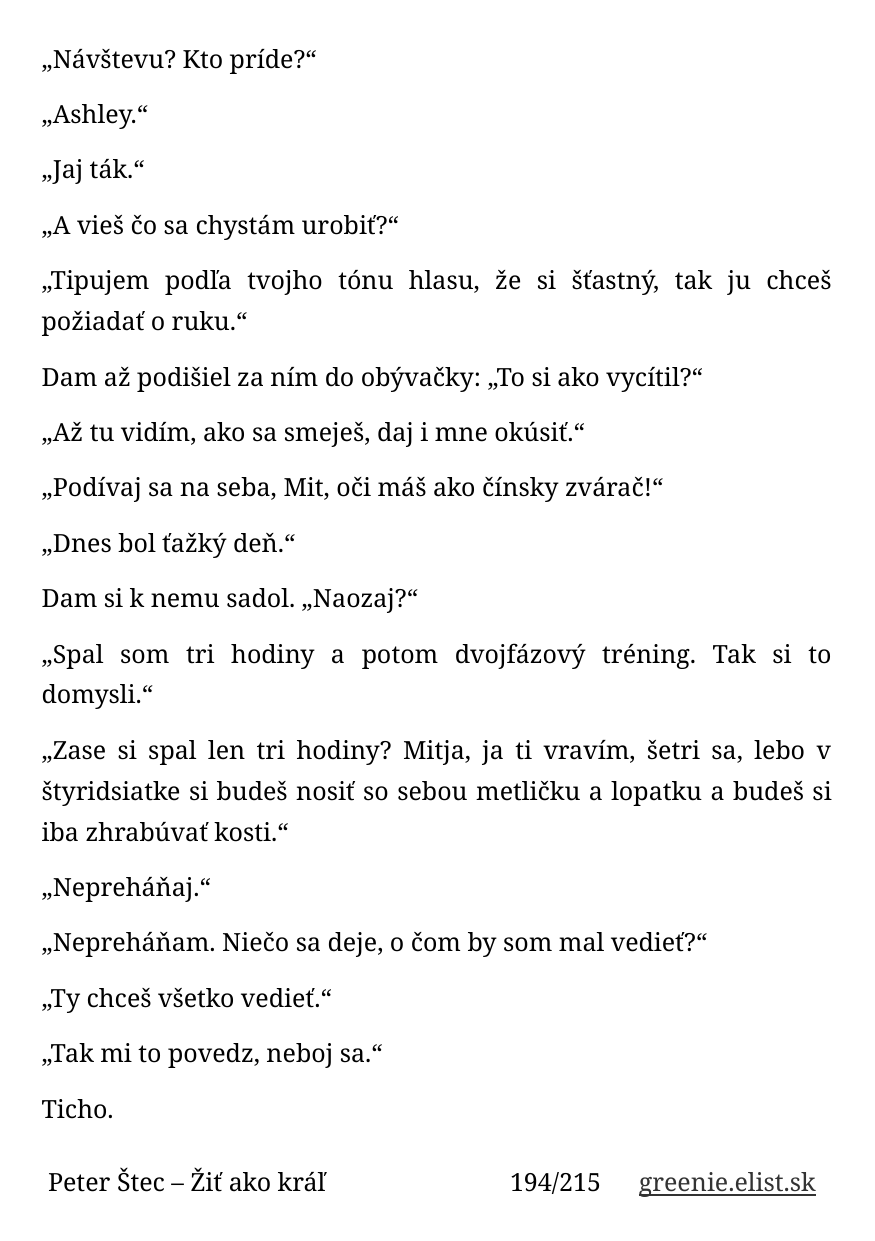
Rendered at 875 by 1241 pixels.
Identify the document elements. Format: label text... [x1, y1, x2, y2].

text „Ashley.“ [41, 97, 833, 131]
text „Ty chceš všetko vedieť.“ [41, 981, 833, 1014]
text „Dnes bol ťažký deň.“ [41, 526, 833, 559]
text Dam si k nemu sadol. „Naozaj?“ [41, 581, 833, 615]
text „A vieš čo sa chystám urobiť?“ [41, 208, 833, 242]
text „Návštevu? Kto príde?“ [41, 41, 833, 75]
text Dam až podišiel za ním do obývačky: „To si ako vycítil?“ [41, 359, 833, 393]
text „Zase si spal len tri hodiny? Mitja, ja ti vravím, šetri sa, lebo v štyridsiatke si budeš nosiť so sebou metličku a lopatku a budeš si iba zhrabúvať kosti.“ [41, 733, 833, 848]
text „Jaj ták.“ [41, 152, 833, 186]
text „Tipujem podľa tvojho tónu hlasu, že si šťastný, tak ju chceš požiadať o ruku.“ [41, 263, 833, 338]
text „Spal som tri hodiny a potom dvojfázový tréning. Tak si to domysli.“ [41, 636, 833, 711]
text „Nepreháňaj.“ [41, 870, 833, 904]
text „Tak mi to povedz, neboj sa.“ [41, 1036, 833, 1070]
text Ticho. [41, 1091, 833, 1125]
text „Nepreháňam. Niečo sa deje, o čom by som mal vedieť?“ [41, 925, 833, 959]
text „Až tu vidím, ako sa smeješ, daj i mne okúsiť.“ [41, 415, 833, 449]
text „Podívaj sa na seba, Mit, oči máš ako čínsky zvárač!“ [41, 470, 833, 504]
